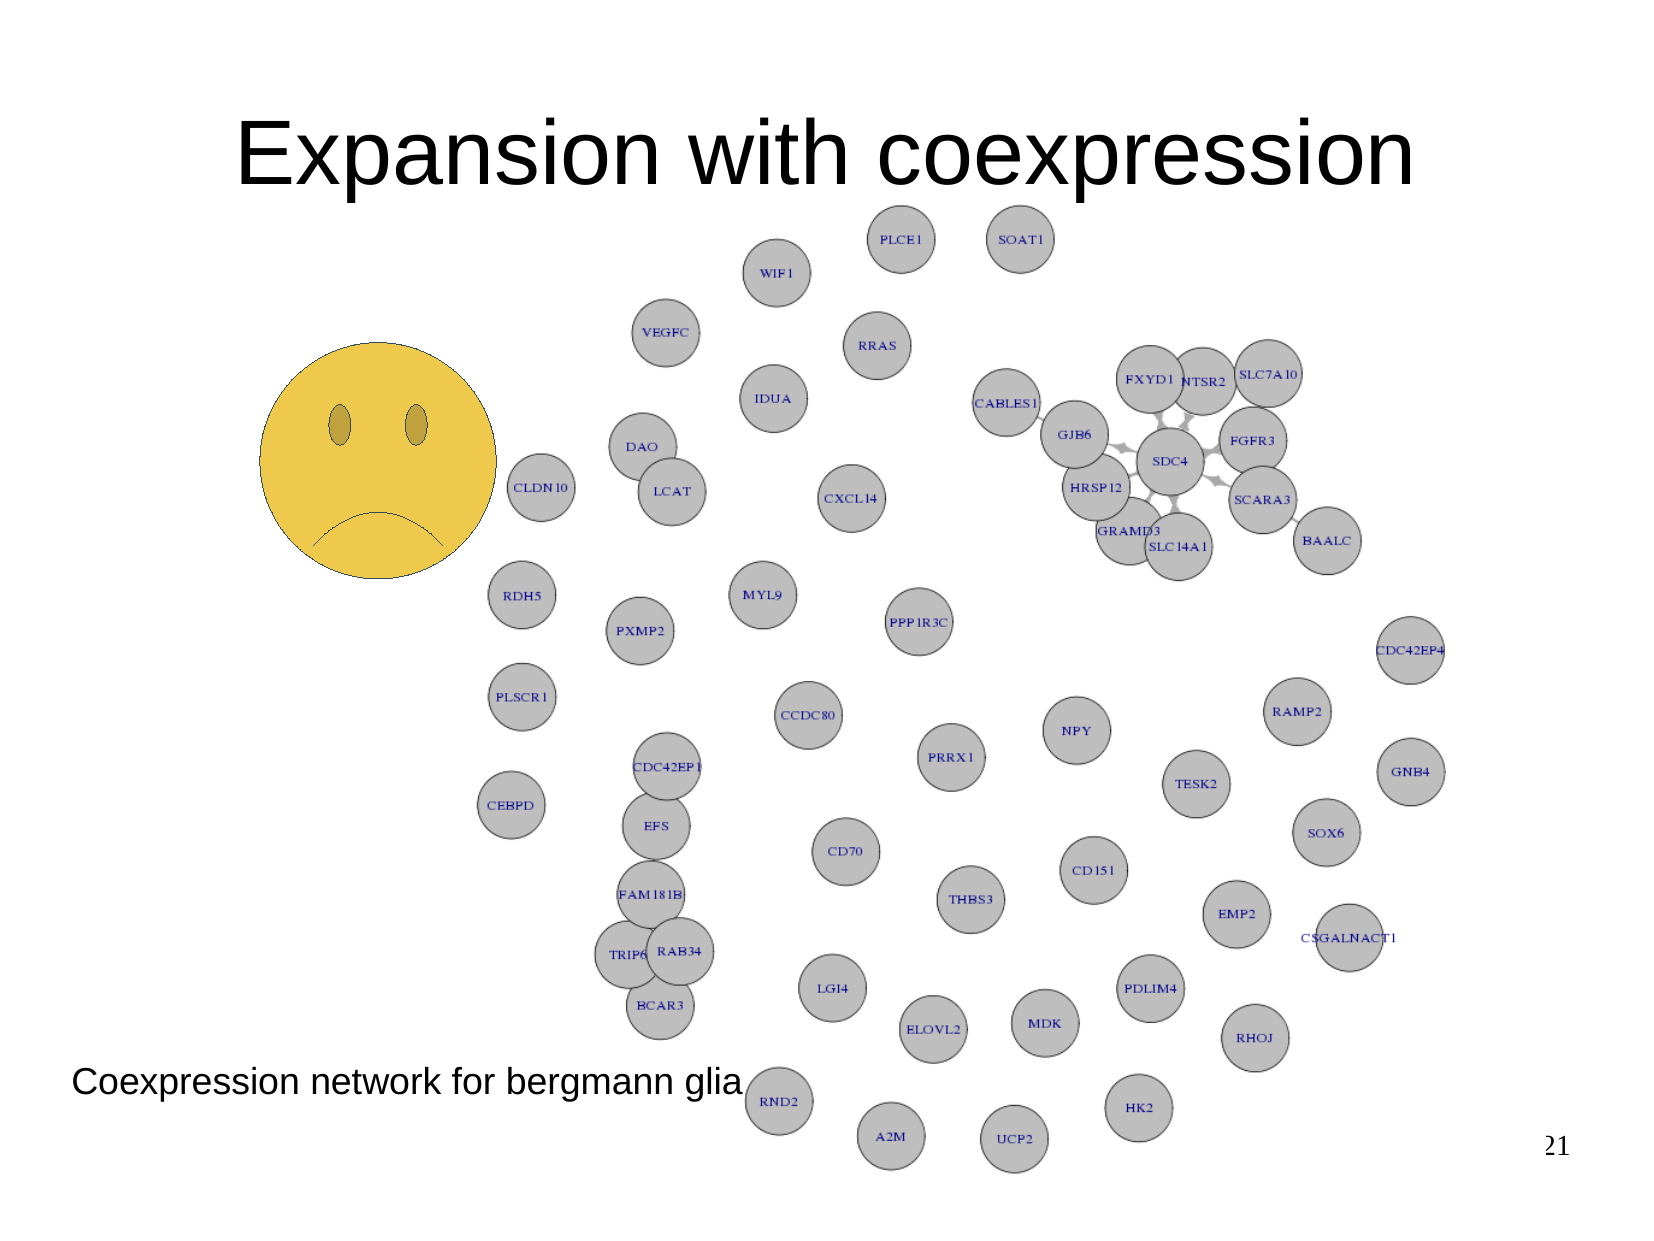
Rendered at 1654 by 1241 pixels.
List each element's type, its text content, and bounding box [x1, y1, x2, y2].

text_box [259, 342, 497, 579]
title Expansion with coexpression [82, 49, 1571, 257]
text_box Coexpression network for bergmann glia [56, 1053, 945, 1111]
picture [342, 257, 1546, 1241]
